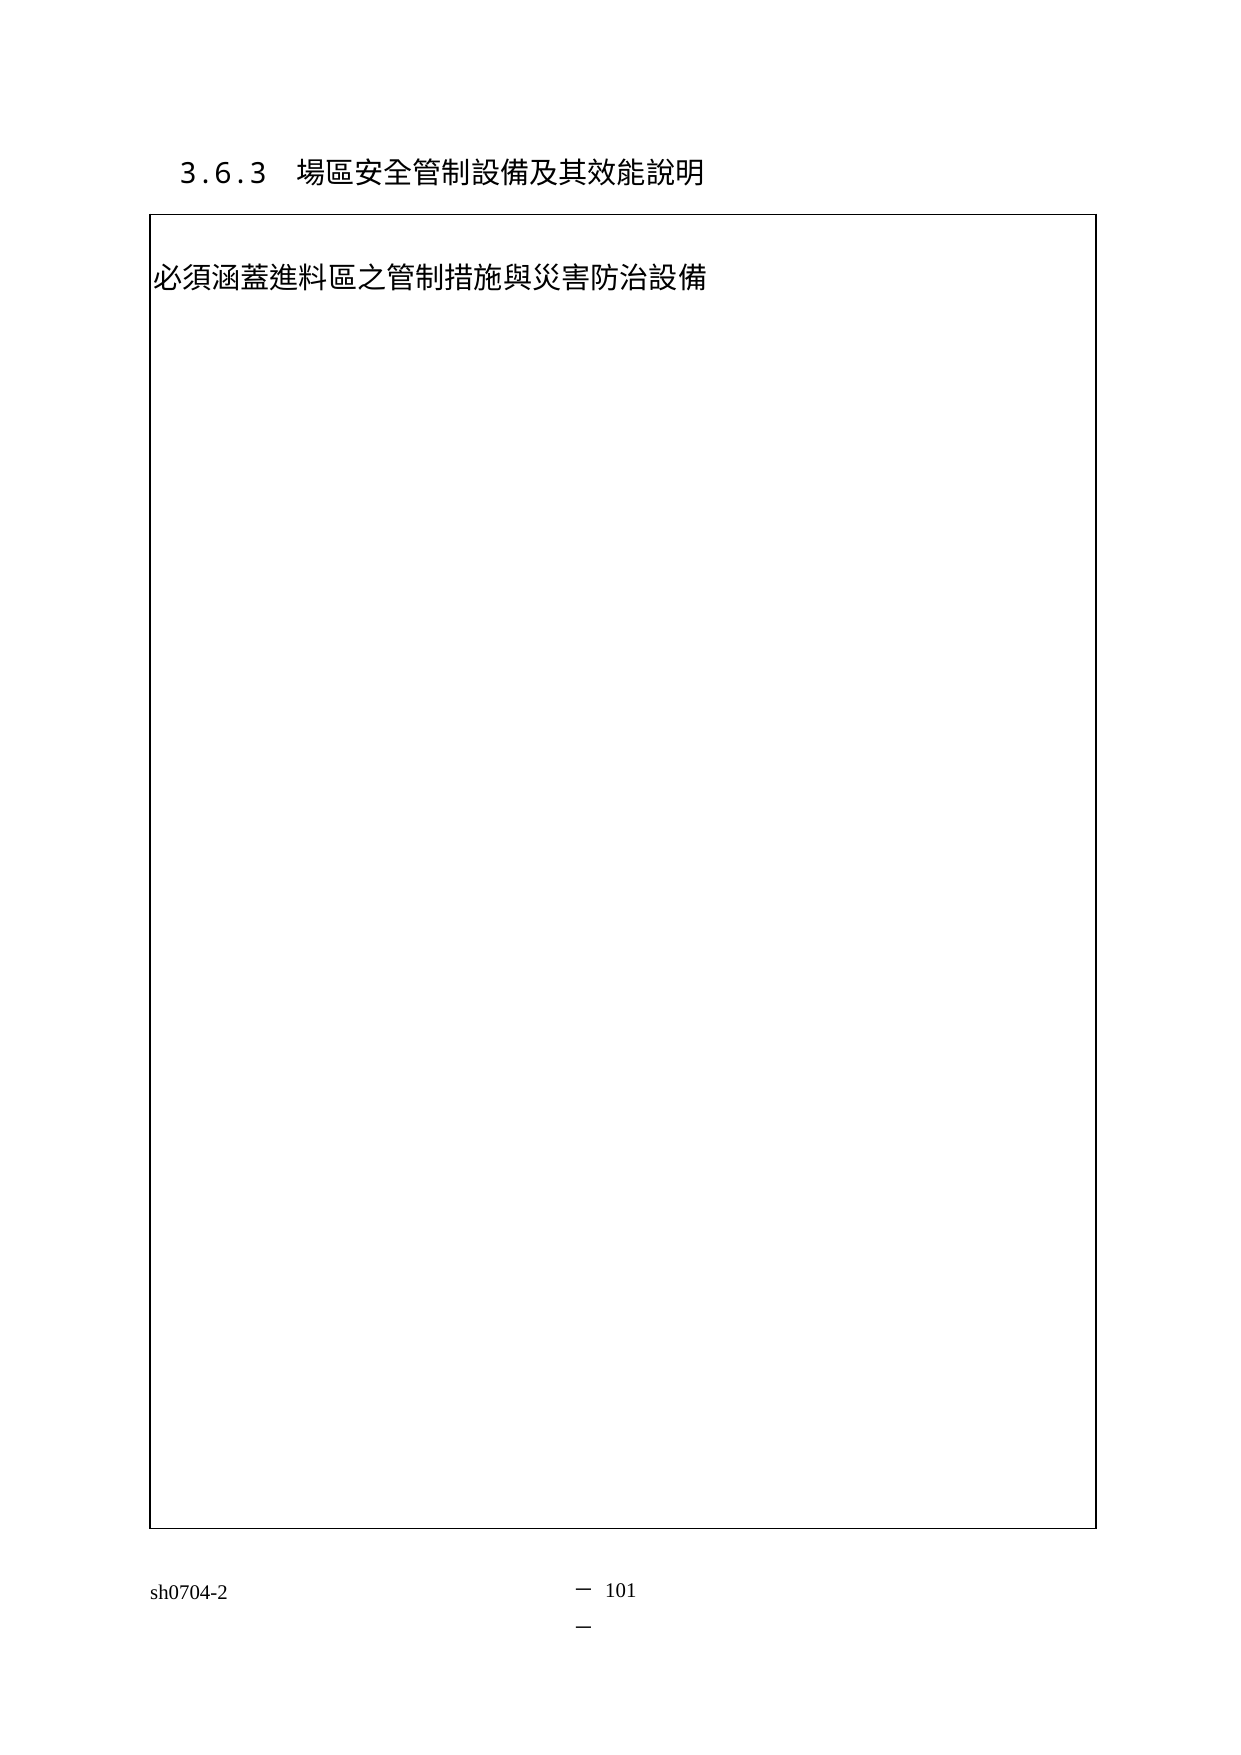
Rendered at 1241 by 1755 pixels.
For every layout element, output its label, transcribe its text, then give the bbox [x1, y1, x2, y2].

table_header 必須涵蓋進料區之管制措施與災害防治設備 [151, 215, 1095, 1527]
text 3.6.3 場區安全管制設備及其效能說明 [150, 150, 1090, 192]
